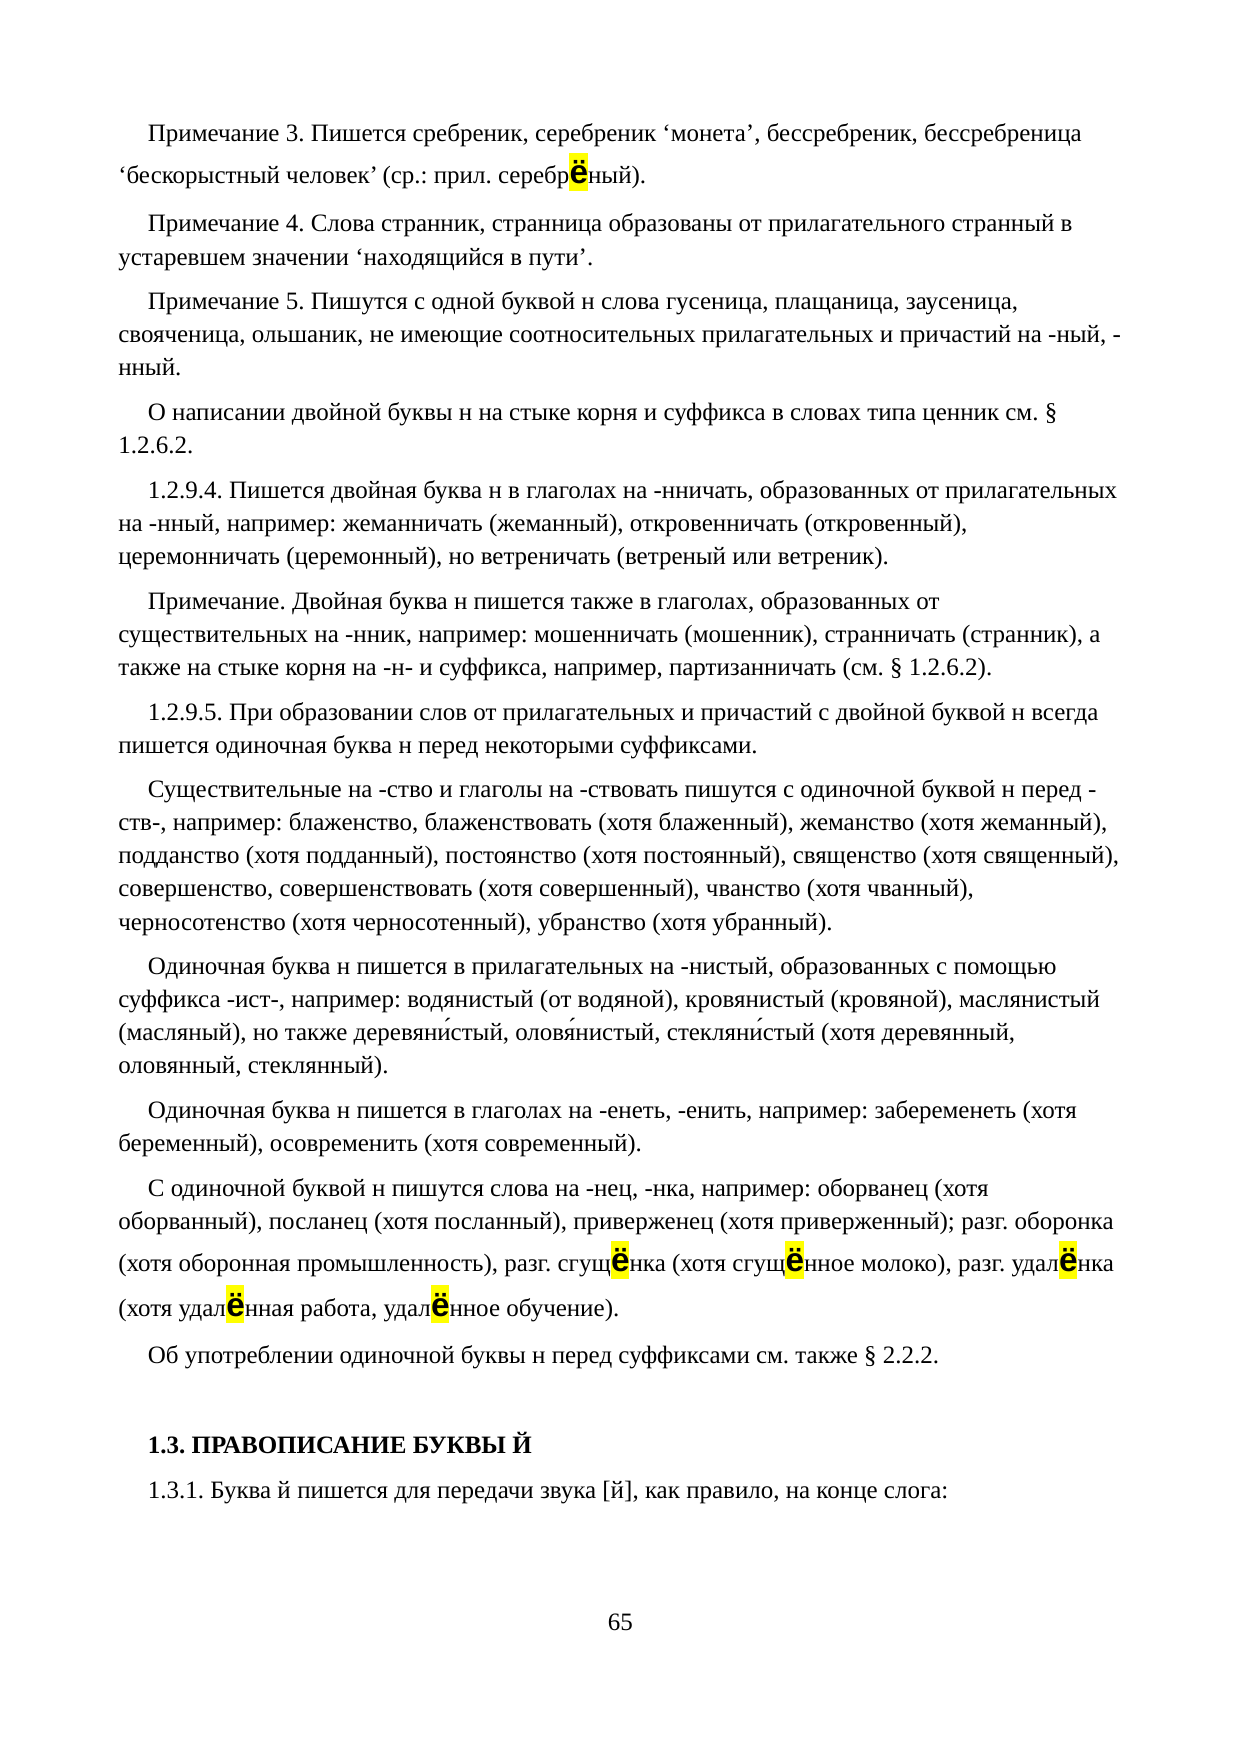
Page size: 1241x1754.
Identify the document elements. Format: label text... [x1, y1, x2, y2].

text Об употреблении одиночной буквы н перед суффиксами см. также § 2.2.2. [118, 1341, 1122, 1369]
text 1.3. ПРАВОПИСАНИЕ БУКВЫ Й [118, 1430, 1122, 1459]
text Существительные на -ство и глаголы на -ствовать пишутся с одиночной буквой н перед -ств-, например: блаженство, блаженствовать (хотя блаженный), жеманство (хотя жеманный), подданство (хотя подданный), постоянство (хотя постоянный), священство (хотя священный), совершенство, совершенствовать (хотя совершенный), чванство (хотя чванный), черносотенство (хотя черносотенный), убранство (хотя убранный). [118, 774, 1122, 935]
text О написании двойной буквы н на стыке корня и суффикса в словах типа ценник см. § 1.2.6.2. [118, 397, 1122, 459]
text Одиночная буква н пишется в прилагательных на -нистый, образованных с помощью суффикса -ист-, например: водянистый (от водяной), кровянистый (кровяной), маслянистый (масляный), но также деревяни́стый, оловя́нистый, стекляни́стый (хотя деревянный, оловянный, стеклянный). [118, 951, 1122, 1079]
text Примечание 4. Слова странник, странница образованы от прилагательного странный в устаревшем значении ‘находящийся в пути’. [118, 208, 1122, 270]
text Примечание 5. Пишутся с одной буквой н слова гусеница, плащаница, заусеница, свояченица, ольшаник, не имеющие соотносительных прилагательных и причастий на -ный, -нный. [118, 286, 1122, 381]
text 1.3.1. Буква й пишется для передачи звука [й], как правило, на конце слога: [118, 1475, 1122, 1504]
text Одиночная буква н пишется в глаголах на -енеть, -енить, например: забеременеть (хотя беременный), осовременить (хотя современный). [118, 1095, 1122, 1157]
text Примечание. Двойная буква н пишется также в глаголах, образованных от существительных на -нник, например: мошенничать (мошенник), странничать (странник), а также на стыке корня на -н- и суффикса, например, партизанничать (см. § 1.2.6.2). [118, 586, 1122, 681]
text 1.2.9.4. Пишется двойная буква н в глаголах на -нничать, образованных от прилагательных на -нный, например: жеманничать (жеманный), откровенничать (откровенный), церемонничать (церемонный), но ветреничать (ветреный или ветреник). [118, 475, 1122, 570]
text 1.2.9.5. При образовании слов от прилагательных и причастий с двойной буквой н всегда пишется одиночная буква н перед некоторыми суффиксами. [118, 697, 1122, 758]
text Примечание 3. Пишется сребреник, серебреник ‘монета’, бессребреник, бессребреница ‘бескорыстный человек’ (ср.: прил. серебрёный). [118, 118, 1122, 191]
text С одиночной буквой н пишутся слова на -нец, -нка, например: оборванец (хотя оборванный), посланец (хотя посланный), приверженец (хотя приверженный); разг. оборонка (хотя оборонная промышленность), разг. сгущёнка (хотя сгущённое молоко), разг. удалёнка (хотя удалённая работа, удалённое обучение). [118, 1173, 1122, 1323]
